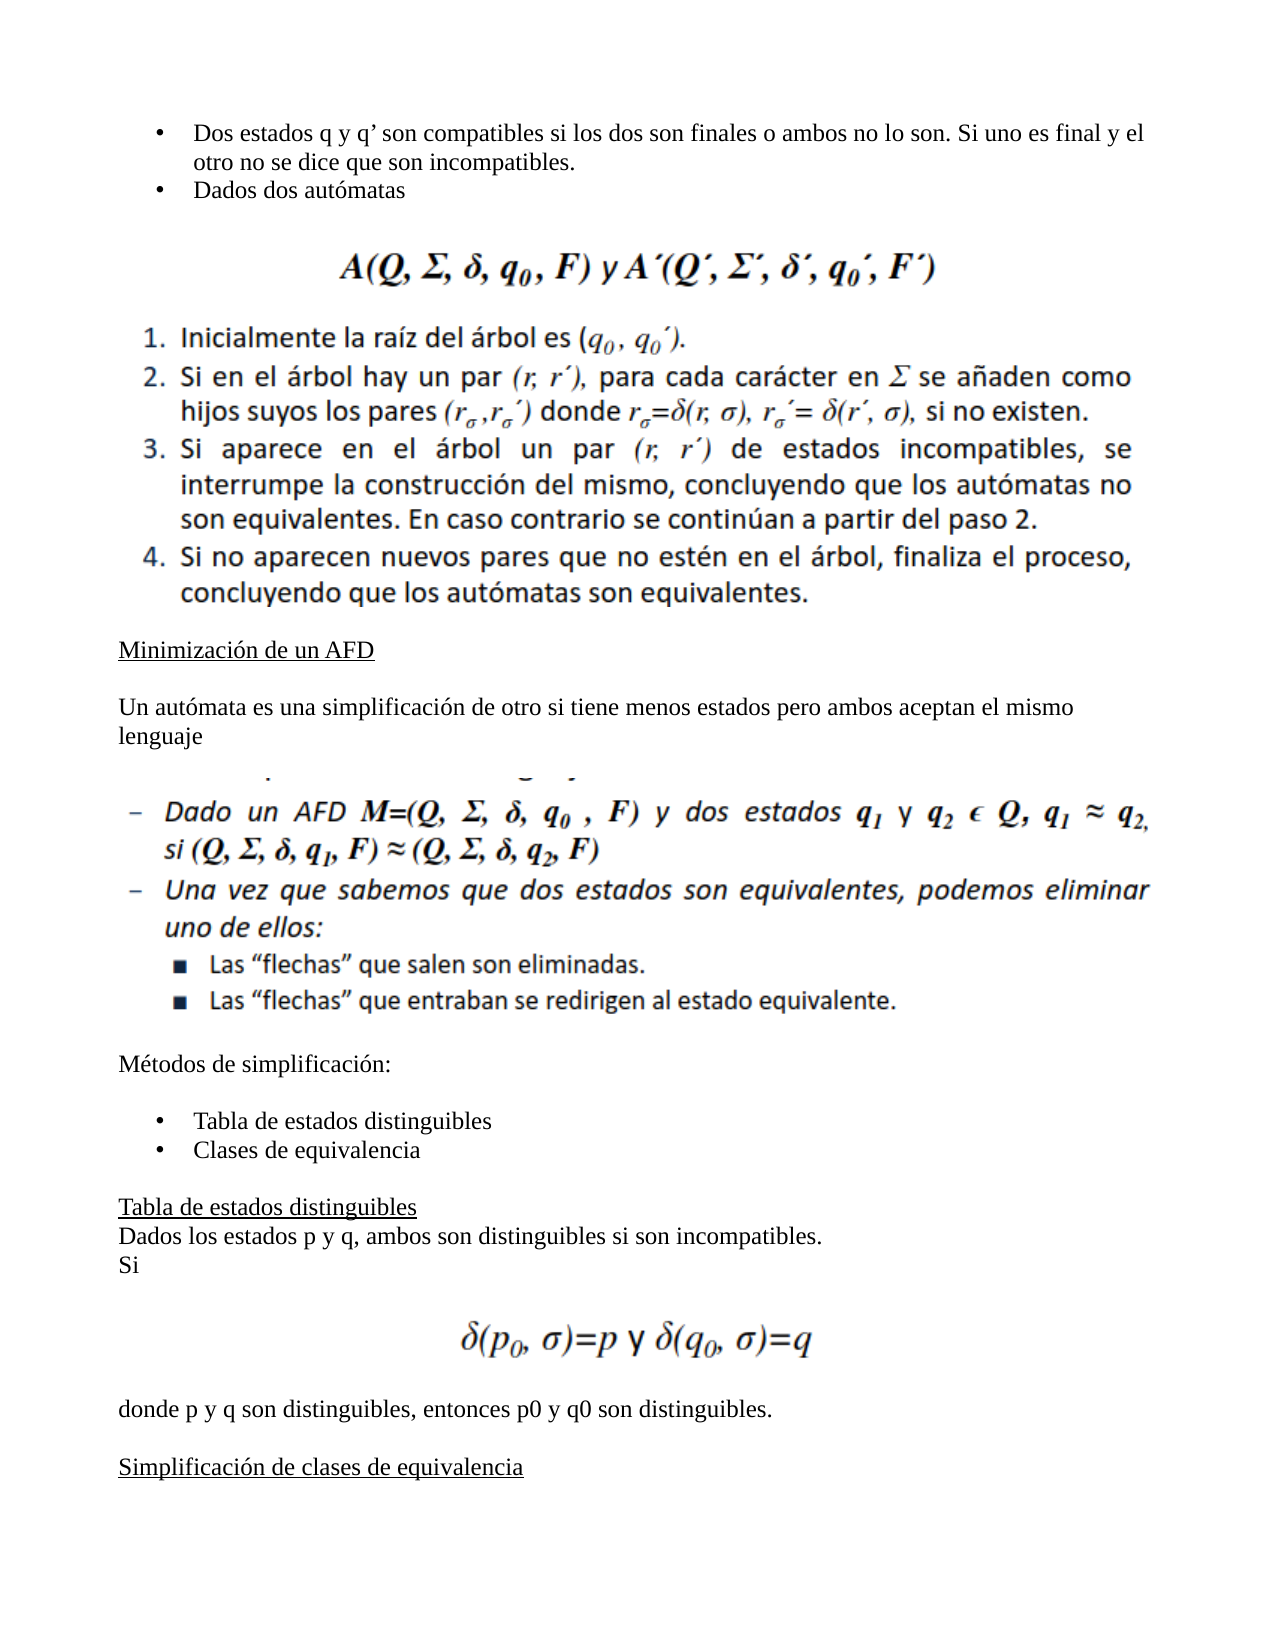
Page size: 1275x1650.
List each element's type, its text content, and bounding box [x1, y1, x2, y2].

list Dados dos autómatas [156, 176, 1157, 204]
list Clases de equivalencia [156, 1135, 1157, 1164]
picture [118, 778, 1157, 1020]
text Minimización de un AFD [118, 635, 1157, 664]
text Simplificación de clases de equivalencia [118, 1452, 1157, 1480]
text Métodos de simplificación: [118, 1049, 1157, 1077]
picture [338, 233, 937, 293]
text Si [118, 1250, 1157, 1279]
picture [136, 319, 1139, 607]
list Tabla de estados distinguibles [156, 1106, 1157, 1135]
text Tabla de estados distinguibles [118, 1192, 1157, 1221]
picture [458, 1307, 817, 1366]
text Dados los estados p y q, ambos son distinguibles si son incompatibles. [118, 1221, 1157, 1250]
list Dos estados q y q’ son compatibles si los dos son finales o ambos no lo son. Si uno es final y el otro no se dice que son incompatibles. [156, 118, 1157, 176]
text Un autómata es una simplificación de otro si tiene menos estados pero ambos aceptan el mismo lenguaje [118, 692, 1157, 750]
text donde p y q son distinguibles, entonces p0 y q0 son distinguibles. [118, 1394, 1157, 1423]
